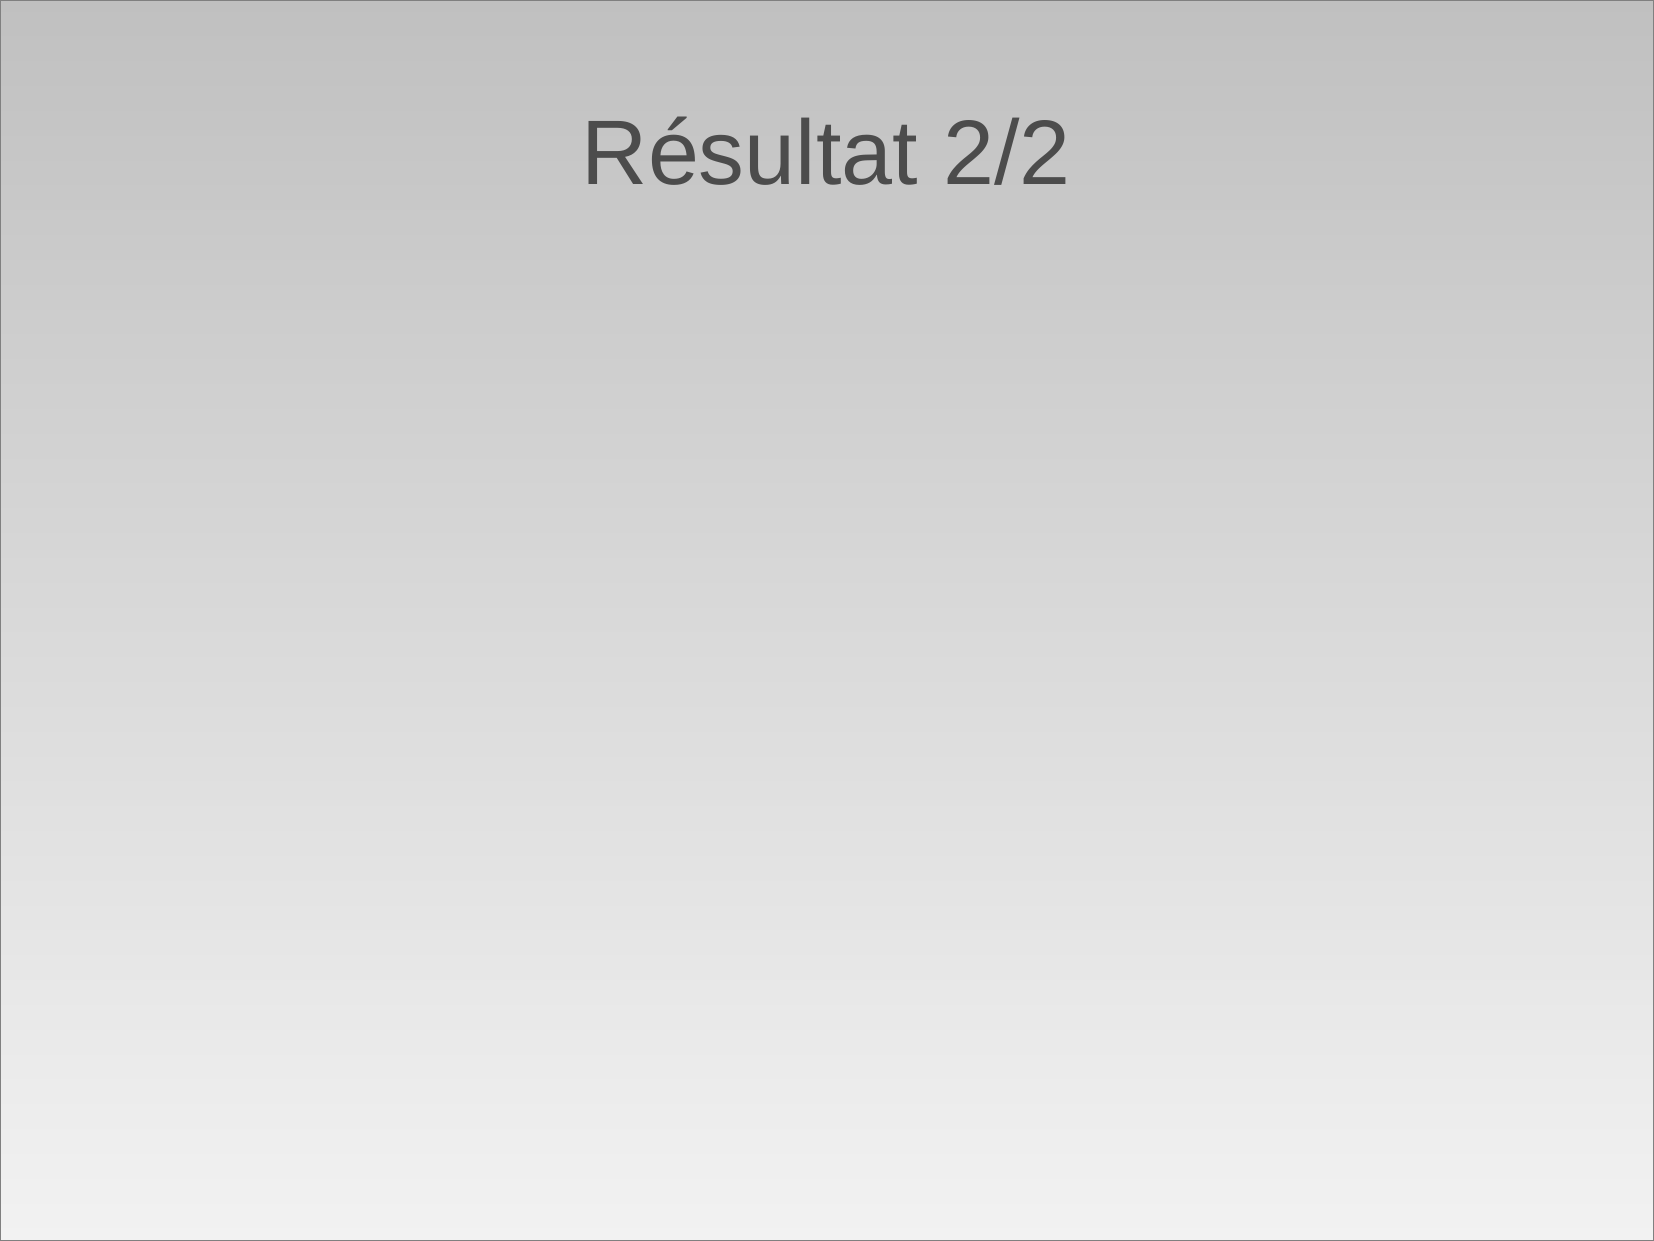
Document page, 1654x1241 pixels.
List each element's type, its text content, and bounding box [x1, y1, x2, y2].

title Résultat 2/2 [82, 49, 1571, 257]
